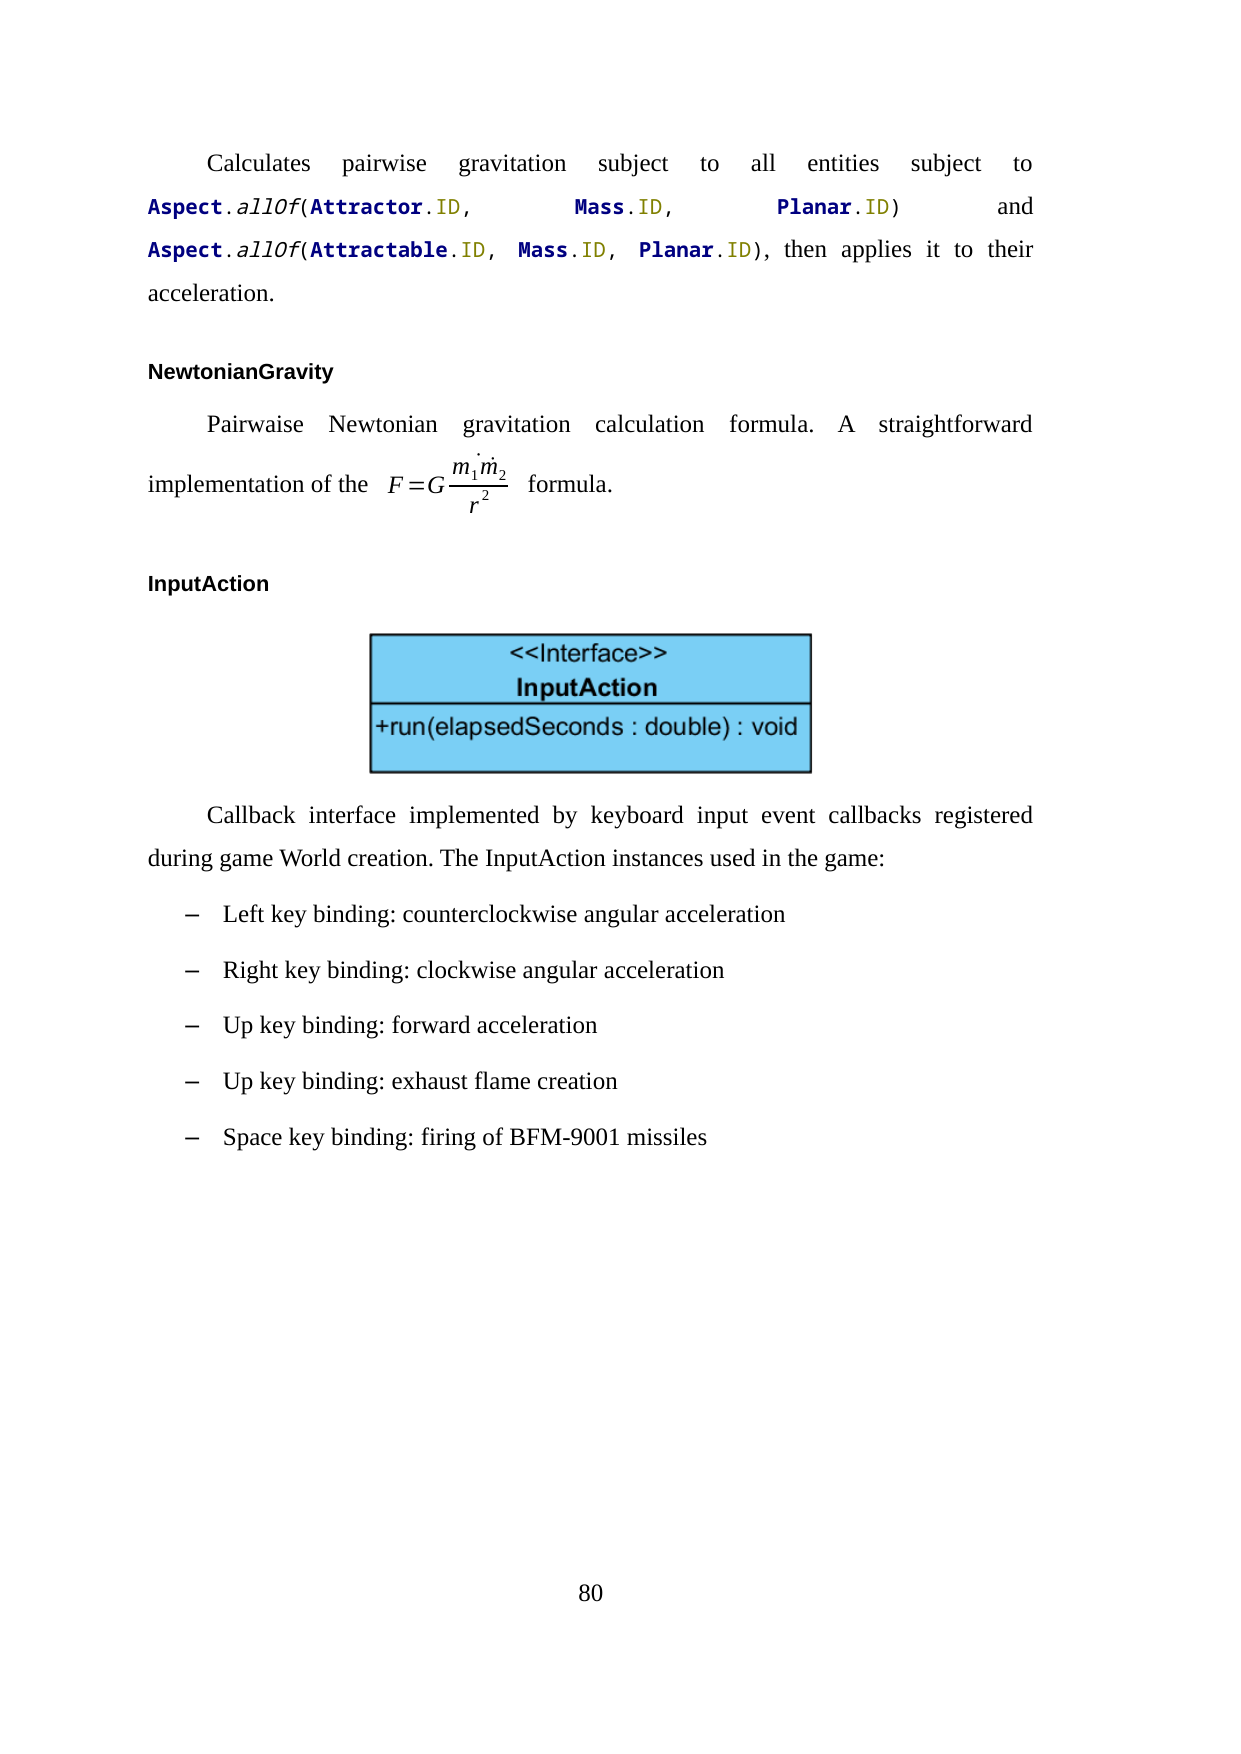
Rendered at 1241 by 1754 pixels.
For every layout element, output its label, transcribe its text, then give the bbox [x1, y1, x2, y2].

text Calculates pairwise gravitation subject to all entities subject to Aspect.allOf(Attractor.ID, Mass.ID, Planar.ID) and Aspect.allOf(Attractable.ID, Mass.ID, Planar.ID), then applies it to their acceleration. [148, 148, 1033, 307]
text Pairwaise Newtonian gravitation calculation formula. A straightforward implementation of theformula. [148, 409, 1033, 519]
list Up key binding: exhaust flame creation [185, 1066, 1033, 1095]
list Right key binding: clockwise angular acceleration [185, 955, 1033, 983]
text Callback interface implemented by keyboard input event callbacks registered during game World creation. The InputAction instances used in the game: [148, 800, 1033, 872]
list Up key binding: forward acceleration [185, 1010, 1033, 1039]
subtitle NewtonianGravity [148, 359, 1033, 384]
list Left key binding: counterclockwise angular acceleration [185, 899, 1033, 928]
list Space key binding: firing of BFM-9001 missiles [185, 1122, 1033, 1150]
subtitle InputAction [148, 571, 1033, 596]
picture [369, 633, 813, 774]
